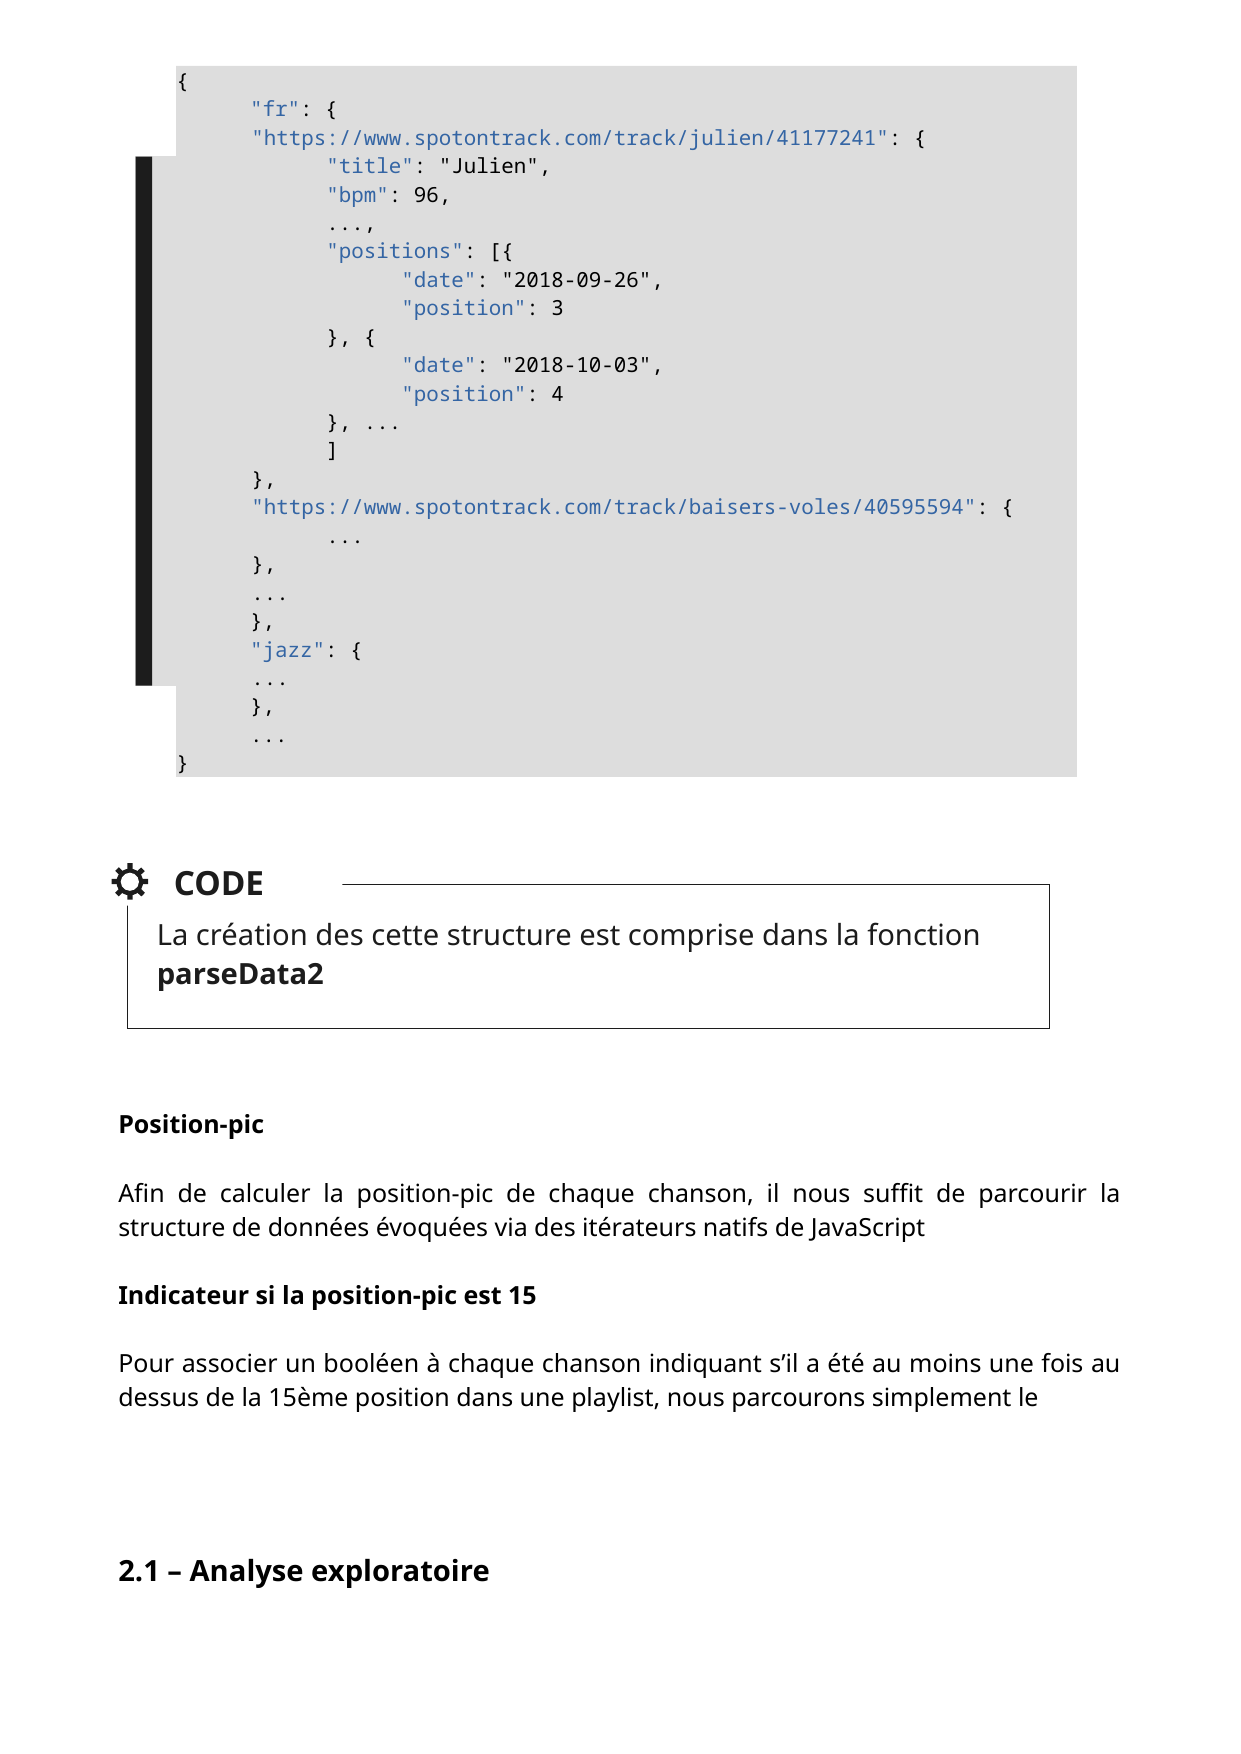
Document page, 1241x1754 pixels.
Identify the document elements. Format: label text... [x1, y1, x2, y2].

text 2.1 – Analyse exploratoire [118, 1550, 1122, 1590]
text Pour associer un booléen à chaque chanson indiquant s’il a été au moins une fois au dessus de la 15ème position dans une playlist, nous parcourons simplement le [118, 1346, 1122, 1414]
text Indicateur si la position-pic est 15 [118, 1277, 1122, 1312]
text Position-pic [118, 1107, 1122, 1141]
text Afin de calculer la position-pic de chaque chanson, il nous suffit de parcourir la structure de données évoquées via des itérateurs natifs de JavaScript [118, 1175, 1122, 1243]
